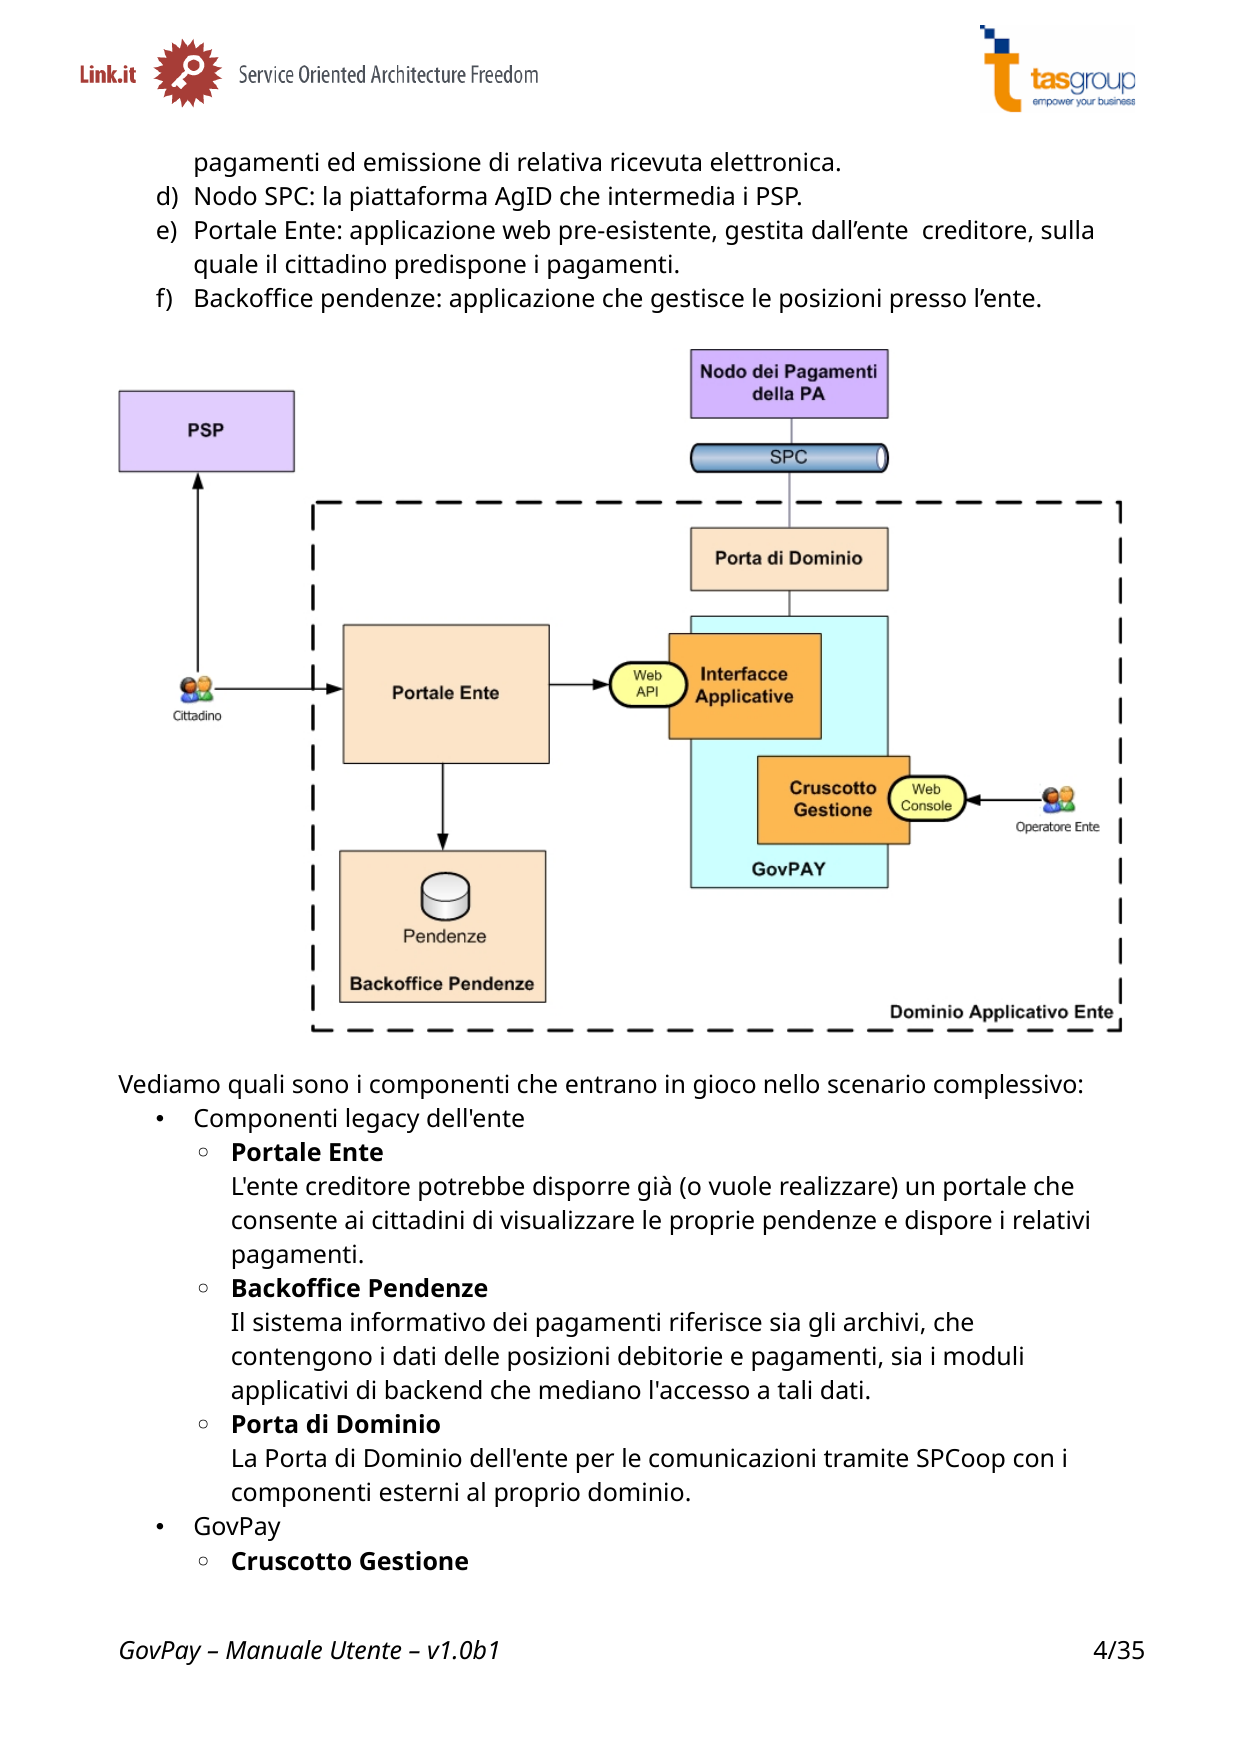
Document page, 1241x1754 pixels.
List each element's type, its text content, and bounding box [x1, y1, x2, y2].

list GovPay [156, 1509, 1122, 1543]
list Componenti legacy dell'ente [156, 1100, 1122, 1134]
picture [118, 348, 1123, 1033]
list Backoffice pendenze: applicazione che gestisce le posizioni presso l’ente. [156, 281, 1122, 314]
list Il sistema informativo dei pagamenti riferisce sia gli archivi, che contengono i dati delle posizioni debitorie e pagamenti, sia i moduli applicativi di backend che mediano l'accesso a tali dati. [193, 1305, 1122, 1407]
list Backoffice Pendenze [193, 1271, 1122, 1305]
list L'ente creditore potrebbe disporre già (o vuole realizzare) un portale che consente ai cittadini di visualizzare le proprie pendenze e dispore i relativi pagamenti. [193, 1168, 1122, 1271]
list Porta di Dominio [193, 1407, 1122, 1441]
list Cruscotto Gestione [193, 1543, 1122, 1577]
picture [1, 33, 602, 113]
list Portale Ente: applicazione web pre-esistente, gestita dall’ente creditore, sulla quale il cittadino predispone i pagamenti. [156, 212, 1122, 281]
list La Porta di Dominio dell'ente per le comunicazioni tramite SPCoop con i componenti esterni al proprio dominio. [193, 1441, 1122, 1509]
picture [980, 25, 1136, 113]
list pagamenti ed emissione di relativa ricevuta elettronica. [156, 144, 1122, 178]
list Portale Ente [193, 1134, 1122, 1168]
list Nodo SPC: la piattaforma AgID che intermedia i PSP. [156, 178, 1122, 212]
text Vediamo quali sono i componenti che entrano in gioco nello scenario complessivo: [118, 1066, 1122, 1100]
